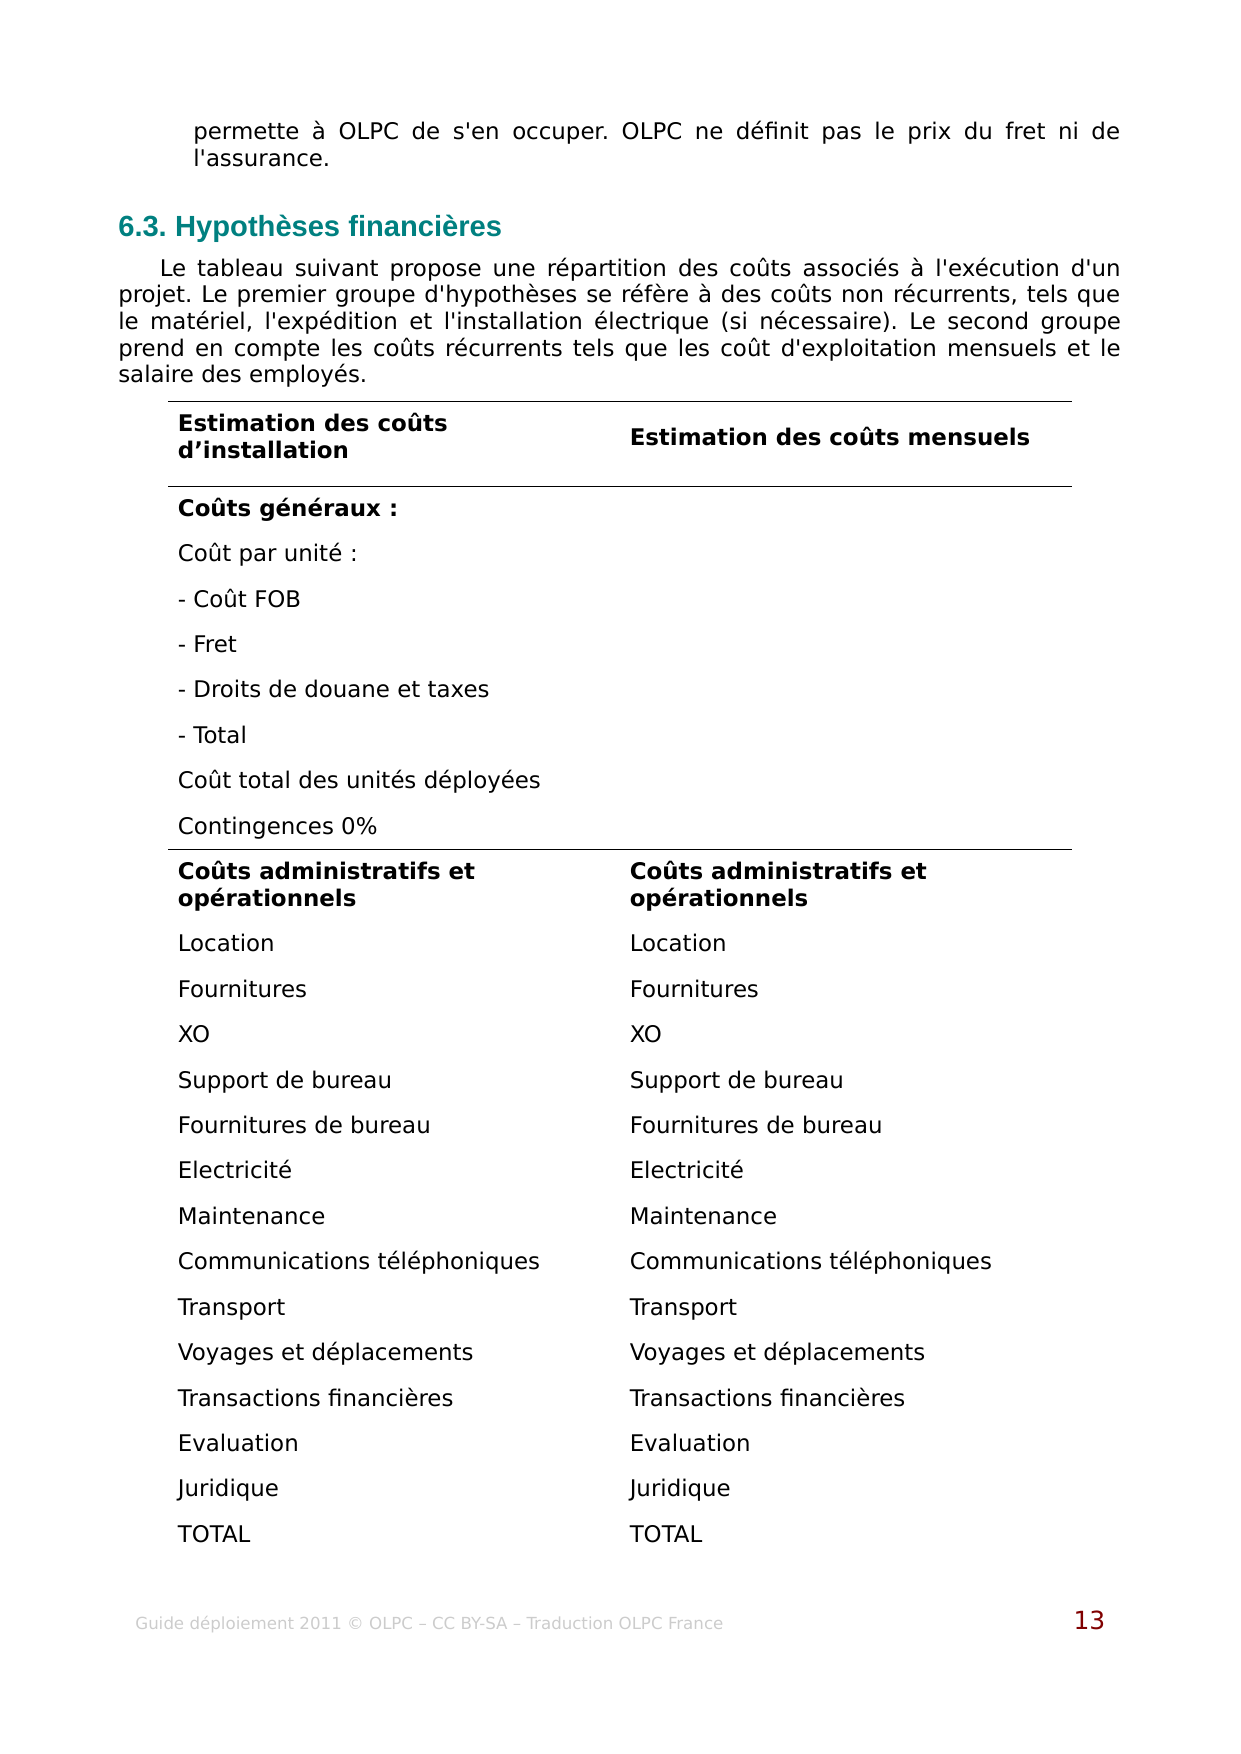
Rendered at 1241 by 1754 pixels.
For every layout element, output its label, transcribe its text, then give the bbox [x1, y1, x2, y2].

table_cell TOTAL [620, 1512, 1072, 1557]
table_cell - Total [168, 713, 620, 758]
table_cell Evaluation [620, 1421, 1072, 1466]
table_cell Fournitures de bureau [168, 1103, 620, 1148]
table_cell Transport [168, 1285, 620, 1330]
list permette à OLPC de s'en occuper. OLPC ne définit pas le prix du fret ni de l'assurance. [156, 118, 1122, 171]
subtitle Hypothèses financières [118, 209, 1122, 242]
table_cell Evaluation [168, 1421, 620, 1466]
table_cell [620, 667, 1072, 713]
table_cell XO [620, 1012, 1072, 1057]
table_cell Communications téléphoniques [620, 1239, 1072, 1284]
table_cell Support de bureau [620, 1058, 1072, 1103]
table_cell Transactions financières [168, 1375, 620, 1421]
table_cell [620, 487, 1072, 531]
table_cell - Droits de douane et taxes [168, 667, 620, 713]
table_cell [620, 622, 1072, 667]
table_cell Fournitures de bureau [620, 1103, 1072, 1148]
table_cell [620, 576, 1072, 622]
table_cell Fournitures [620, 967, 1072, 1012]
table_cell Maintenance [620, 1194, 1072, 1239]
table_cell Coûts administratifs et opérationnels [168, 850, 620, 921]
table_cell [620, 804, 1072, 849]
table_cell Location [620, 921, 1072, 967]
table_cell XO [168, 1012, 620, 1057]
text Le tableau suivant propose une répartition des coûts associés à l'exécution d'un projet. Le premier groupe d'hypothèses se réfère à des coûts non récurrents, tels que le matériel, l'expédition et l'installation électrique (si nécessaire). Le second groupe prend en compte les coûts récurrents tels que les coût d'exploitation mensuels et le salaire des employés. [118, 255, 1122, 388]
table_cell Location [168, 921, 620, 967]
table_cell Coûts administratifs et opérationnels [620, 850, 1072, 921]
table_cell [620, 713, 1072, 758]
table_cell Contingences 0% [168, 804, 620, 849]
table_cell Electricité [168, 1148, 620, 1194]
table_cell Voyages et déplacements [168, 1330, 620, 1375]
table_cell [620, 758, 1072, 803]
table_cell Communications téléphoniques [168, 1239, 620, 1284]
table_header Estimation des coûts mensuels [620, 402, 1072, 486]
table_cell TOTAL [168, 1512, 620, 1557]
table_cell Fournitures [168, 967, 620, 1012]
table_cell Transactions financières [620, 1375, 1072, 1421]
table_cell Juridique [168, 1466, 620, 1512]
table_cell Juridique [620, 1466, 1072, 1512]
table_cell Electricité [620, 1148, 1072, 1194]
table_cell Coût par unité : [168, 531, 620, 576]
table_cell Coût total des unités déployées [168, 758, 620, 803]
table_cell [620, 531, 1072, 576]
table_cell Support de bureau [168, 1058, 620, 1103]
table_cell Coûts généraux : [168, 487, 620, 531]
table_cell Transport [620, 1285, 1072, 1330]
table_cell - Coût FOB [168, 576, 620, 622]
table_header Estimation des coûts d’installation [168, 402, 620, 486]
table_cell - Fret [168, 622, 620, 667]
table_cell Maintenance [168, 1194, 620, 1239]
table_cell Voyages et déplacements [620, 1330, 1072, 1375]
